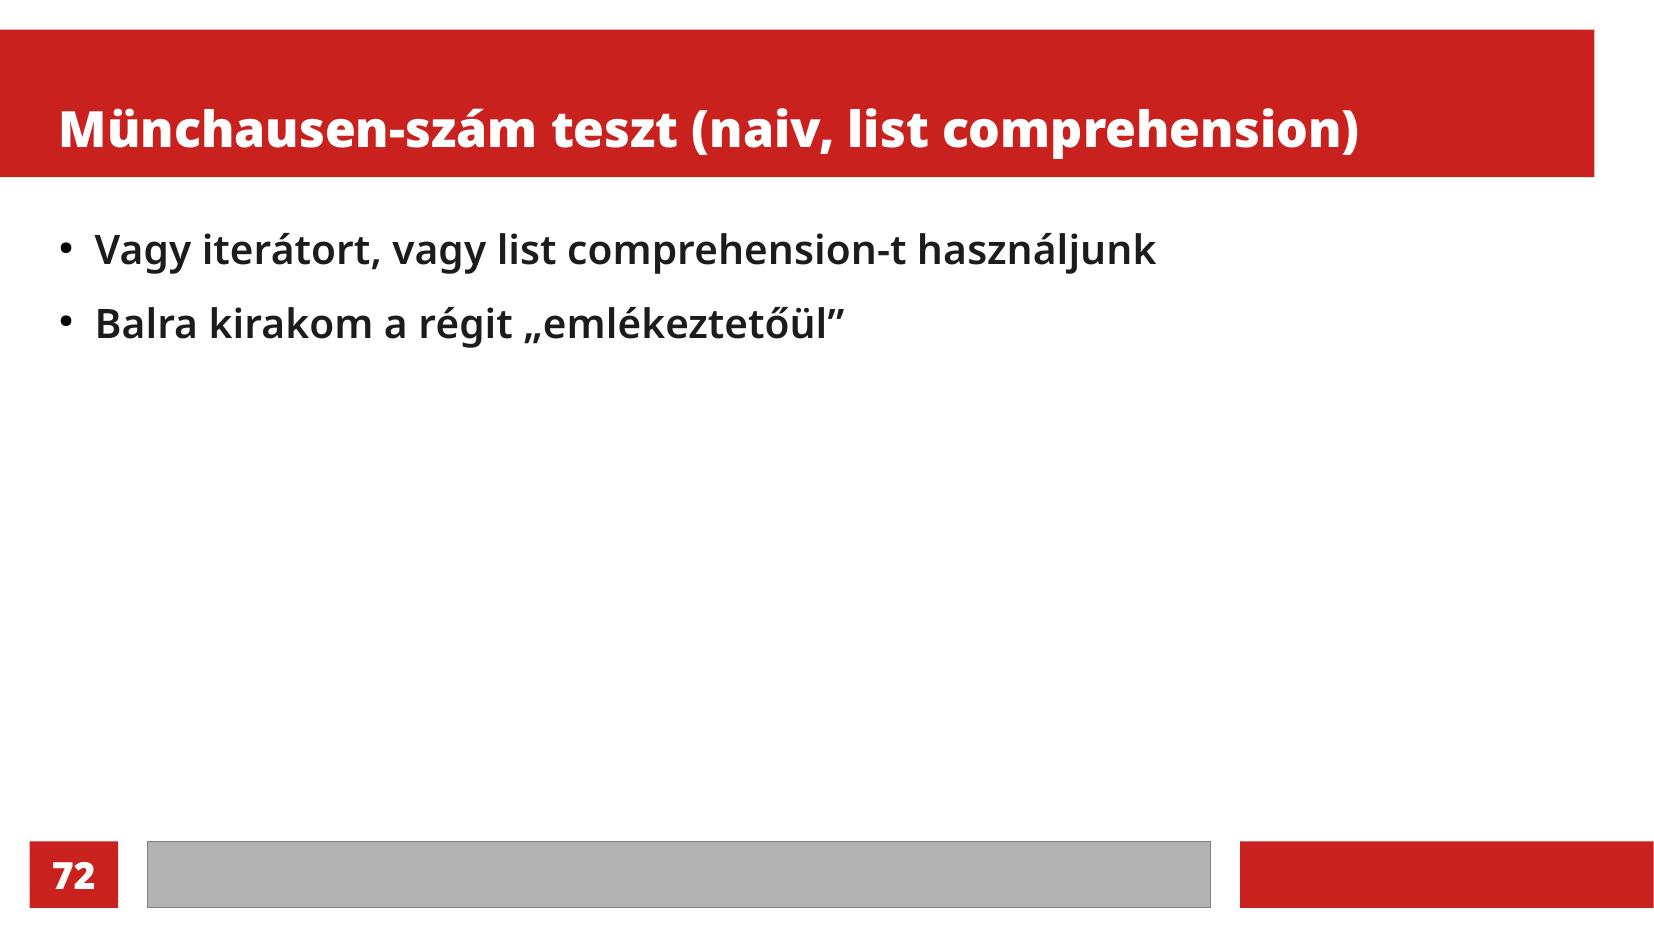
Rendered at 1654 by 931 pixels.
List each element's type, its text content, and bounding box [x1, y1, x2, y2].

list Vagy iterátort, vagy list comprehension-t használjunk Balra kirakom a régit „emlékeztetőül” [59, 221, 1565, 443]
title Münchausen-szám teszt (naiv, list comprehension) [59, 44, 1595, 163]
